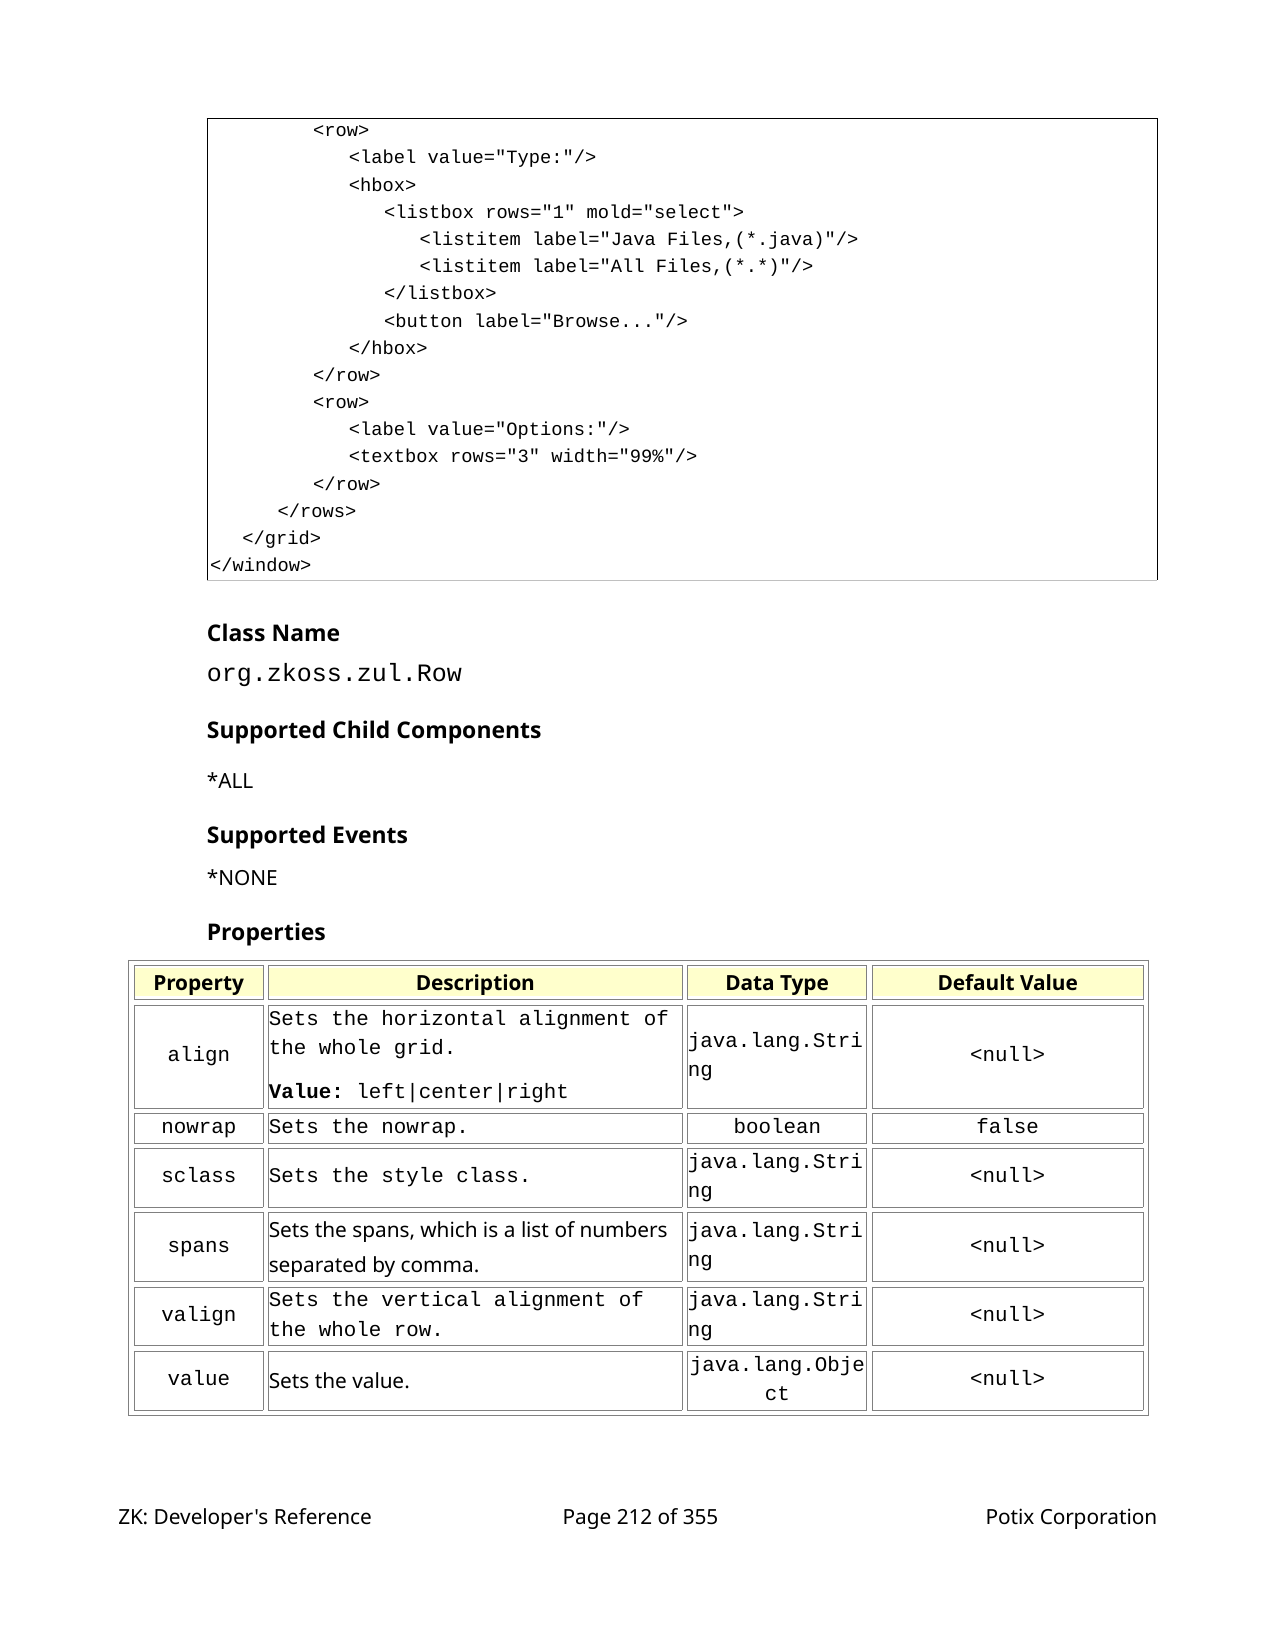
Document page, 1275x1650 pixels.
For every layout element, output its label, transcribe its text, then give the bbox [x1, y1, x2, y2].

text </hbox> [208, 336, 1157, 360]
table_header Description [266, 961, 685, 999]
table_cell align [131, 999, 266, 1108]
table_cell value [131, 1345, 266, 1409]
text </row> [208, 472, 1157, 496]
subtitle Properties [207, 916, 1157, 947]
subtitle Supported Events [207, 819, 1157, 850]
table_cell <null> [869, 1143, 1146, 1207]
table_cell Sets the style class. [266, 1143, 685, 1207]
table_header Data Type [685, 961, 869, 999]
text <hbox> [208, 172, 1157, 197]
text </row> [208, 363, 1157, 387]
table_cell false [869, 1108, 1146, 1142]
text </grid> [208, 526, 1157, 550]
table_cell <null> [869, 1207, 1146, 1281]
table_cell sclass [131, 1143, 266, 1207]
text </listbox> [208, 281, 1157, 306]
table_cell Sets the spans, which is a list of numbers separated by comma. [266, 1207, 685, 1281]
text <row> [208, 390, 1157, 414]
text org.zkoss.zul.Row [207, 661, 1157, 689]
text </window> [208, 553, 1157, 580]
table_cell <null> [869, 1281, 1146, 1345]
table_cell Sets the horizontal alignment of the whole grid. Value: left|center|right [266, 999, 685, 1108]
table_cell java.lang.String [685, 1143, 869, 1207]
subtitle Supported Child Components [207, 714, 1157, 745]
text <label value="Options:"/> [208, 417, 1157, 441]
text <listitem label="All Files,(*.*)"/> [208, 254, 1157, 278]
table_cell Sets the vertical alignment of the whole row. [266, 1281, 685, 1345]
table_cell boolean [685, 1108, 869, 1142]
subtitle Class Name [207, 617, 1157, 648]
table_cell <null> [869, 1345, 1146, 1409]
text <listbox rows="1" mold="select"> [208, 200, 1157, 224]
table_cell Sets the value. [266, 1345, 685, 1409]
text </rows> [208, 499, 1157, 523]
table_cell Sets the nowrap. [266, 1108, 685, 1142]
table_cell nowrap [131, 1108, 266, 1142]
table_cell java.lang.String [685, 1281, 869, 1345]
text <row> [208, 119, 1157, 142]
table_header Property [131, 961, 266, 999]
table_cell java.lang.String [685, 1207, 869, 1281]
text <label value="Type:"/> [208, 145, 1157, 169]
table_cell spans [131, 1207, 266, 1281]
table_cell java.lang.String [685, 999, 869, 1108]
table_cell valign [131, 1281, 266, 1345]
text <listitem label="Java Files,(*.java)"/> [208, 227, 1157, 251]
text *NONE [207, 863, 1157, 891]
table_cell <null> [869, 999, 1146, 1108]
text <button label="Browse..."/> [208, 308, 1157, 333]
text <textbox rows="3" width="99%"/> [208, 444, 1157, 469]
text *ALL [207, 766, 1157, 794]
table_header Default Value [869, 961, 1146, 999]
table_cell java.lang.Object [685, 1345, 869, 1409]
